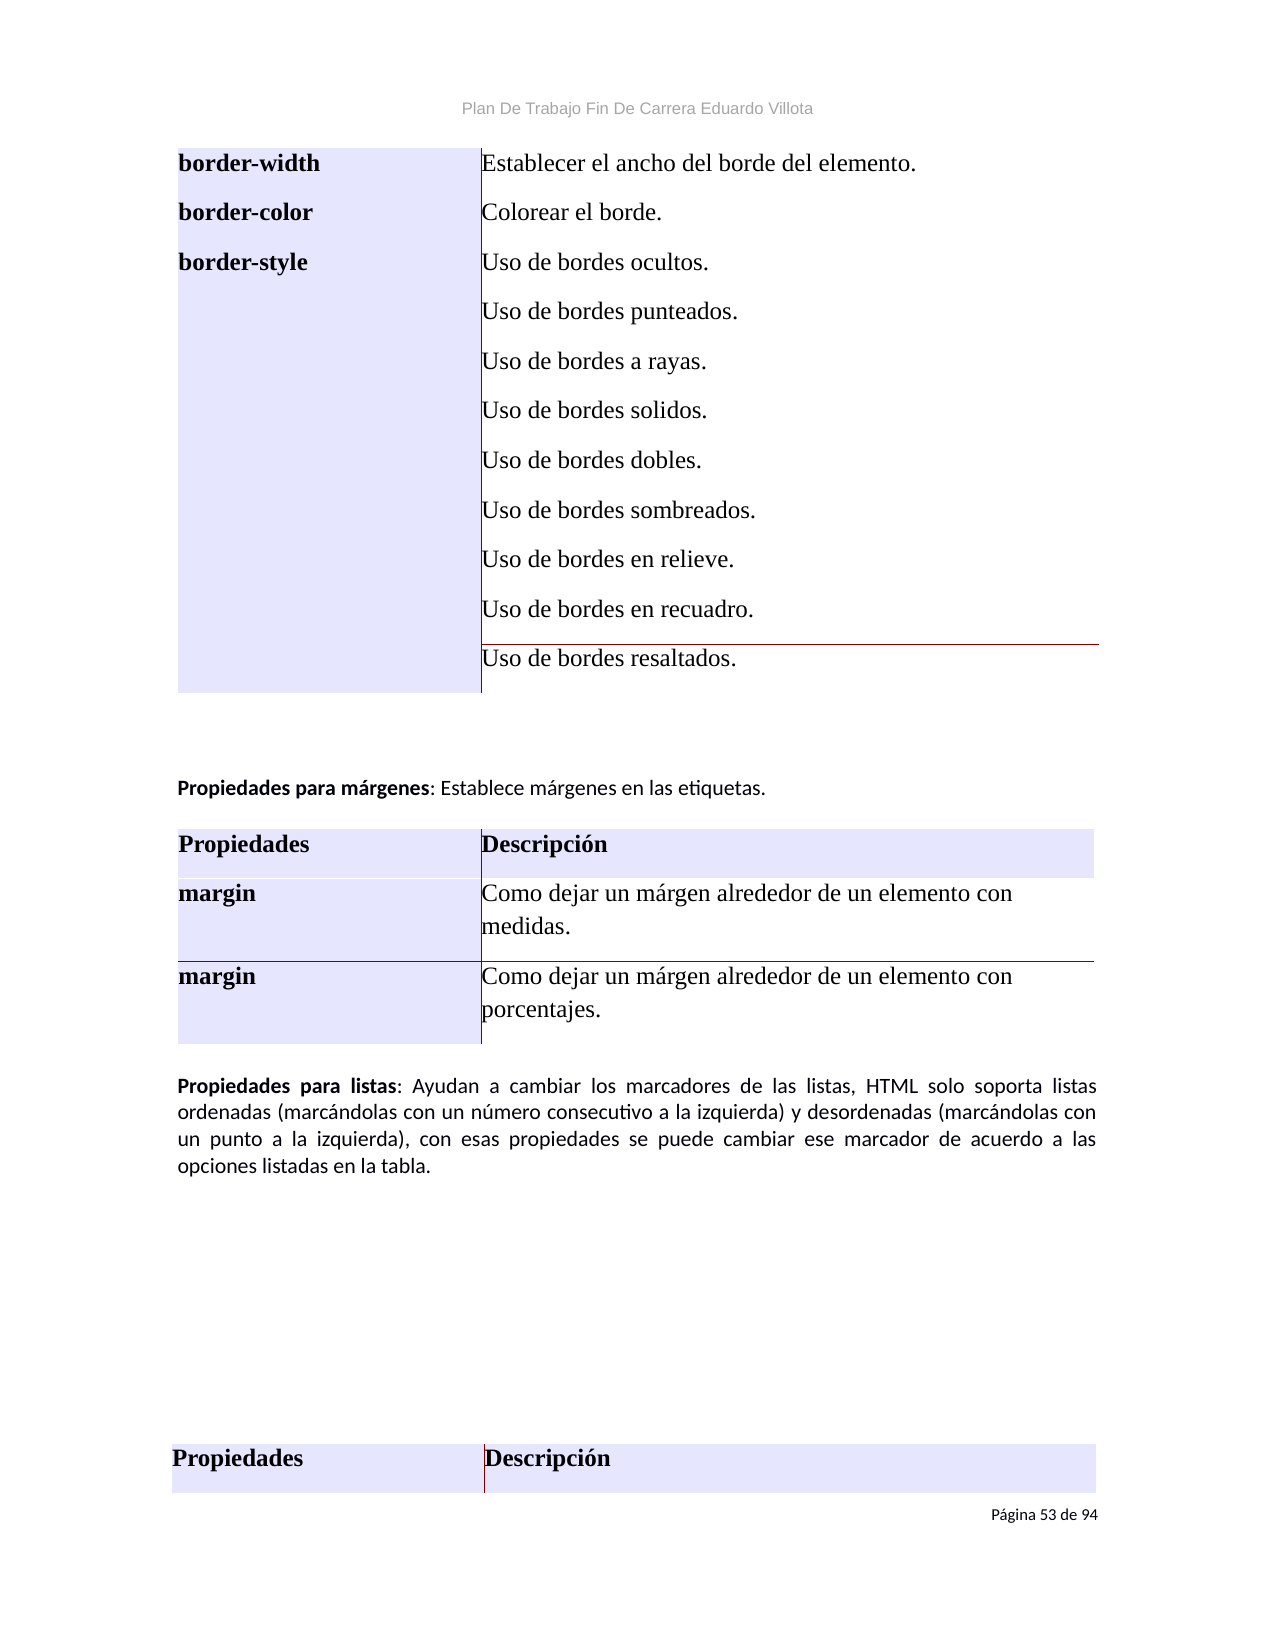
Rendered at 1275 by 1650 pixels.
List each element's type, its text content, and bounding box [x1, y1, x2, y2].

table_cell border-color [178, 197, 481, 247]
table_cell Uso de bordes resaltados. [482, 645, 1098, 693]
table_cell margin [178, 879, 481, 961]
table_cell Uso de bordes ocultos. [482, 247, 1098, 296]
table_cell Uso de bordes a rayas. [482, 346, 1098, 396]
table_cell margin [178, 962, 481, 1044]
table_cell border-width [178, 148, 481, 197]
text Propiedades para listas: Ayudan a cambiar los marcadores de las listas, HTML solo soporta listas ordenadas (marcándolas con un número consecutivo a la izquierda) y desordenadas (marcándolas con un punto a la izquierda), con esas propiedades se puede cambiar ese marcador de acuerdo a las opciones listadas en la tabla. [177, 1072, 1098, 1178]
table_cell Uso de bordes punteados. [482, 296, 1098, 346]
table_cell Establecer el ancho del borde del elemento. [482, 148, 1098, 197]
table_cell Uso de bordes sombreados. [482, 495, 1098, 544]
table_cell Colorear el borde. [482, 197, 1098, 247]
table_header Propiedades [178, 829, 481, 878]
table_cell Uso de bordes solidos. [482, 396, 1098, 445]
table_header Descripción [485, 1444, 1096, 1493]
table_cell border-style [178, 247, 481, 693]
table_cell Como dejar un márgen alrededor de un elemento con porcentajes. [482, 962, 1094, 1044]
table_header Descripción [482, 829, 1094, 878]
table_cell Como dejar un márgen alrededor de un elemento con medidas. [482, 879, 1094, 961]
table_cell Uso de bordes en relieve. [482, 544, 1098, 594]
table_cell Uso de bordes dobles. [482, 445, 1098, 495]
table_header Propiedades [172, 1444, 484, 1493]
text Propiedades para márgenes: Establece márgenes en las etiquetas. [177, 774, 1098, 801]
table_cell Uso de bordes en recuadro. [482, 594, 1098, 643]
